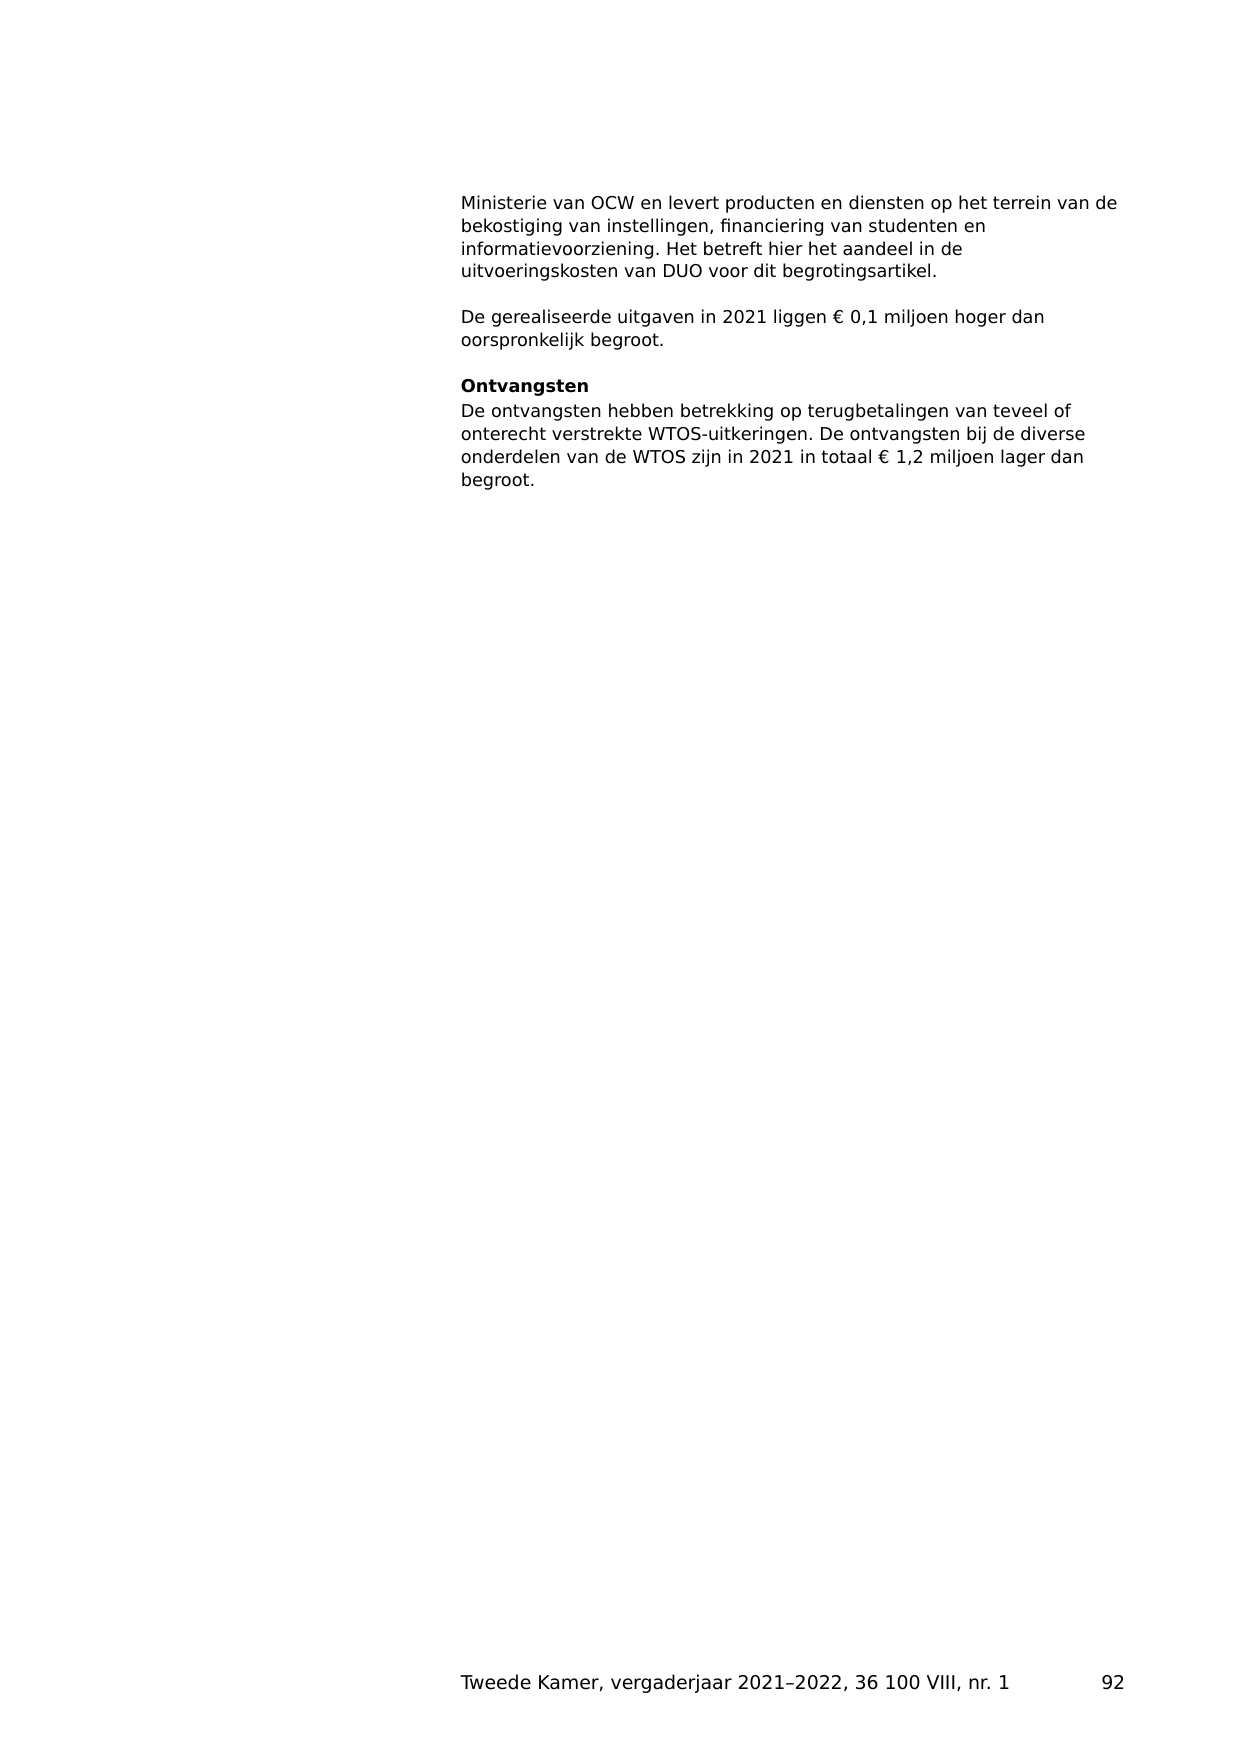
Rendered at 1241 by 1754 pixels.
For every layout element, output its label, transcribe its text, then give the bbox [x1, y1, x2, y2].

text De gerealiseerde uitgaven in 2021 liggen € 0,1 miljoen hoger dan oorspronkelijk begroot. [461, 305, 1125, 351]
text De ontvangsten hebben betrekking op terugbetalingen van teveel of onterecht verstrekte WTOS-uitkeringen. De ontvangsten bij de diverse onderdelen van de WTOS zijn in 2021 in totaal € 1,2 miljoen lager dan begroot. [461, 399, 1125, 491]
text Ministerie van OCW en levert producten en diensten op het terrein van de bekostiging van instellingen, financiering van studenten en informatievoorziening. Het betreft hier het aandeel in de uitvoeringskosten van DUO voor dit begrotingsartikel. [461, 191, 1125, 282]
text Ontvangsten [461, 374, 1125, 397]
